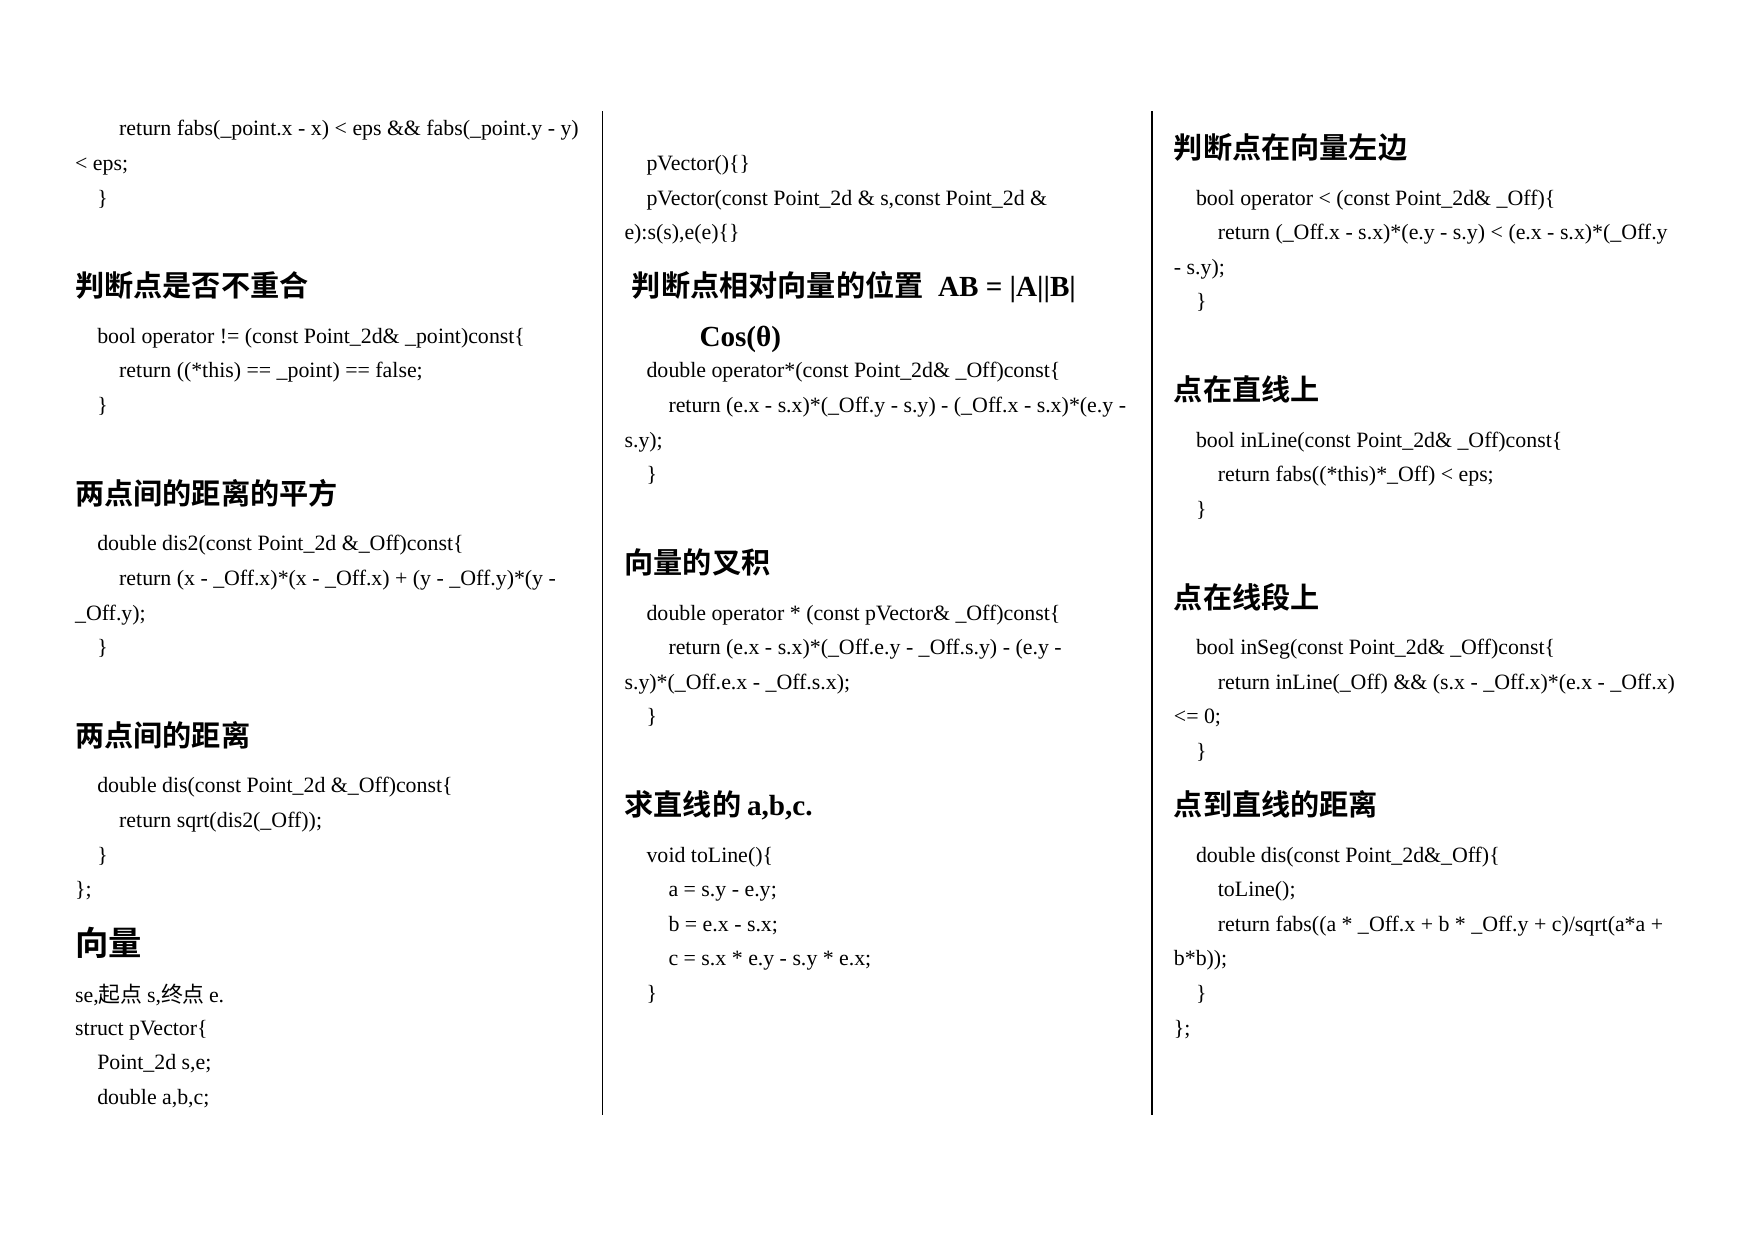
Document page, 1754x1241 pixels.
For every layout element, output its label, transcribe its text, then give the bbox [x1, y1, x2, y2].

text return (x - _Off.x)*(x - _Off.x) + (y - _Off.y)*(y - _Off.y); [75, 561, 580, 630]
text } [75, 630, 580, 664]
text pVector(const Point_2d & s,const Point_2d & e):s(s),e(e){} [624, 180, 1129, 249]
text return (e.x - s.x)*(_Off.y - s.y) - (_Off.x - s.x)*(e.y - s.y); [624, 388, 1129, 457]
text } [1174, 492, 1679, 526]
text toLine(); [1174, 872, 1679, 907]
text } [75, 837, 580, 872]
text double dis(const Point_2d&_Off){ [1174, 837, 1679, 872]
text bool operator < (const Point_2d& _Off){ [1174, 180, 1679, 215]
text bool inSeg(const Point_2d& _Off)const{ [1174, 630, 1679, 664]
text return (_Off.x - s.x)*(e.y - s.y) < (e.x - s.x)*(_Off.y - s.y); [1174, 215, 1679, 284]
text return (e.x - s.x)*(_Off.e.y - _Off.s.y) - (e.y - s.y)*(_Off.e.x - _Off.s.x); [624, 630, 1129, 699]
subtitle 判断点是否不重合 [75, 249, 580, 319]
text } [624, 457, 1129, 492]
text double operator * (const pVector& _Off)const{ [624, 595, 1129, 630]
subtitle 求直线的a,b,c. [624, 768, 1129, 837]
text } [1174, 284, 1679, 319]
subtitle 判断点相对向量的位置 AB = |A||B|Cos(θ) [624, 249, 1129, 353]
text pVector(){} [624, 146, 1129, 180]
text }; [75, 872, 580, 907]
text double a,b,c; [75, 1079, 580, 1114]
text return sqrt(dis2(_Off)); [75, 803, 580, 837]
text } [624, 976, 1129, 1010]
text bool operator != (const Point_2d& _point)const{ [75, 319, 580, 353]
text } [75, 388, 580, 422]
text } [1174, 734, 1679, 768]
text return fabs((*this)*_Off) < eps; [1174, 457, 1679, 492]
subtitle 点在线段上 [1174, 561, 1679, 630]
text double operator*(const Point_2d& _Off)const{ [624, 353, 1129, 388]
text } [1174, 976, 1679, 1010]
text bool inLine(const Point_2d& _Off)const{ [1174, 422, 1679, 457]
text a = s.y - e.y; [624, 872, 1129, 907]
text c = s.x * e.y - s.y * e.x; [624, 941, 1129, 976]
text } [624, 699, 1129, 734]
text return inLine(_Off) && (s.x - _Off.x)*(e.x - _Off.x) <= 0; [1174, 664, 1679, 734]
text }; [1174, 1010, 1679, 1045]
text se,起点s,终点e. [75, 976, 580, 1010]
text return ((*this) == _point) == false; [75, 353, 580, 388]
text double dis2(const Point_2d &_Off)const{ [75, 526, 580, 561]
text b = e.x - s.x; [624, 907, 1129, 941]
text double dis(const Point_2d &_Off)const{ [75, 768, 580, 803]
text Point_2d s,e; [75, 1045, 580, 1079]
subtitle 两点间的距离的平方 [75, 457, 580, 526]
subtitle 点在直线上 [1174, 353, 1679, 422]
subtitle 向量 [75, 907, 580, 976]
text struct pVector{ [75, 1010, 580, 1045]
text void toLine(){ [624, 837, 1129, 872]
text return fabs(_point.x - x) < eps && fabs(_point.y - y) < eps; [75, 111, 580, 180]
subtitle 判断点在向量左边 [1174, 111, 1679, 180]
subtitle 两点间的距离 [75, 699, 580, 768]
text return fabs((a * _Off.x + b * _Off.y + c)/sqrt(a*a + b*b)); [1174, 907, 1679, 976]
subtitle 点到直线的距离 [1174, 768, 1679, 837]
subtitle 向量的叉积 [624, 526, 1129, 595]
text } [75, 180, 580, 215]
